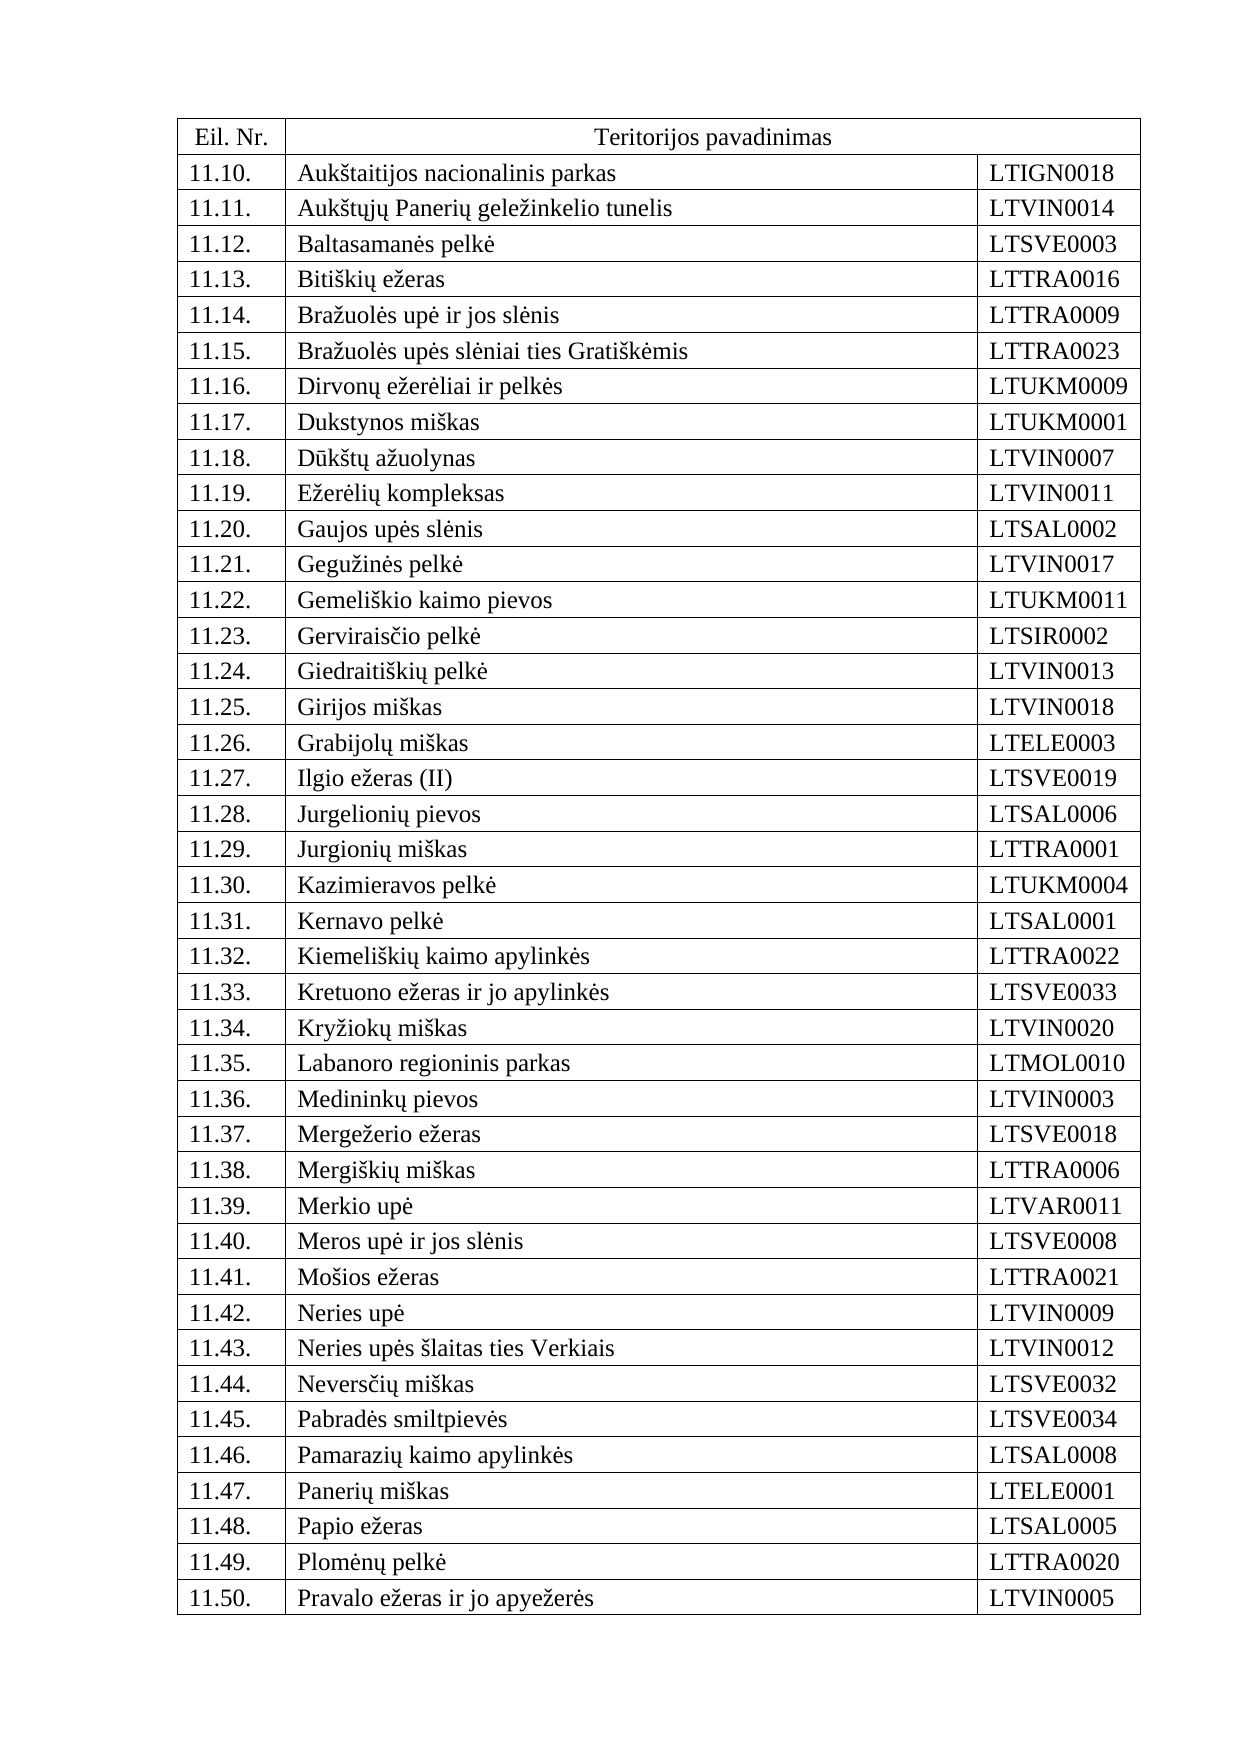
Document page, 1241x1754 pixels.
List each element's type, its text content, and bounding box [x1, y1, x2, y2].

table_cell 11.39. [178, 1188, 285, 1222]
table_cell 11.36. [178, 1081, 285, 1116]
table_cell 11.27. [178, 760, 285, 795]
table_cell LTVIN0009 [978, 1295, 1140, 1329]
table_cell Mošios ežeras [286, 1259, 977, 1294]
table_cell 11.15. [178, 333, 285, 367]
table_cell LTSVE0018 [978, 1117, 1140, 1151]
table_cell LTVIN0005 [978, 1580, 1140, 1614]
table_cell Panerių miškas [286, 1473, 977, 1507]
table_cell Plomėnų pelkė [286, 1544, 977, 1579]
table_cell LTIGN0018 [978, 155, 1140, 189]
table_cell 11.50. [178, 1580, 285, 1614]
table_cell Mergežerio ežeras [286, 1117, 977, 1151]
table_cell Kryžiokų miškas [286, 1010, 977, 1044]
table_cell Bražuolės upė ir jos slėnis [286, 297, 977, 332]
table_cell LTVIN0014 [978, 190, 1140, 225]
table_cell LTUKM0004 [978, 867, 1140, 902]
table_cell Pravalo ežeras ir jo apyežerės [286, 1580, 977, 1614]
table_cell 11.19. [178, 475, 285, 510]
table_cell LTMOL0010 [978, 1045, 1140, 1080]
table_cell Ilgio ežeras (II) [286, 760, 977, 795]
table_cell Labanoro regioninis parkas [286, 1045, 977, 1080]
table_cell LTTRA0022 [978, 939, 1140, 973]
table_cell LTVIN0003 [978, 1081, 1140, 1116]
table_cell 11.24. [178, 654, 285, 688]
table_cell LTTRA0016 [978, 262, 1140, 296]
table_cell Bitiškių ežeras [286, 262, 977, 296]
table_cell Medininkų pievos [286, 1081, 977, 1116]
table_cell Kretuono ežeras ir jo apylinkės [286, 974, 977, 1009]
table_cell Mergiškių miškas [286, 1152, 977, 1187]
table_cell 11.33. [178, 974, 285, 1009]
table_cell Baltasamanės pelkė [286, 226, 977, 261]
table_cell 11.22. [178, 582, 285, 617]
table_cell Girijos miškas [286, 689, 977, 724]
table_cell 11.13. [178, 262, 285, 296]
table_cell 11.34. [178, 1010, 285, 1044]
table_cell 11.48. [178, 1509, 285, 1543]
table_cell LTSAL0005 [978, 1509, 1140, 1543]
table_cell Dūkštų ažuolynas [286, 440, 977, 474]
table_header Eil. Nr. [178, 119, 285, 154]
table_cell LTTRA0020 [978, 1544, 1140, 1579]
table_cell 11.14. [178, 297, 285, 332]
table_cell 11.21. [178, 547, 285, 581]
table_cell 11.18. [178, 440, 285, 474]
table_cell 11.28. [178, 796, 285, 831]
table_cell 11.44. [178, 1366, 285, 1401]
table_cell LTTRA0023 [978, 333, 1140, 367]
table_cell LTVIN0007 [978, 440, 1140, 474]
table_cell 11.35. [178, 1045, 285, 1080]
table_cell LTVIN0012 [978, 1330, 1140, 1365]
table_cell LTVIN0020 [978, 1010, 1140, 1044]
table_cell LTVAR0011 [978, 1188, 1140, 1222]
table_cell Jurgionių miškas [286, 832, 977, 866]
table_cell 11.47. [178, 1473, 285, 1507]
table_cell LTSIR0002 [978, 618, 1140, 652]
table_cell LTSAL0006 [978, 796, 1140, 831]
table_header Teritorijos pavadinimas [286, 119, 1140, 154]
table_cell Kazimieravos pelkė [286, 867, 977, 902]
table_cell Aukštaitijos nacionalinis parkas [286, 155, 977, 189]
table_cell 11.43. [178, 1330, 285, 1365]
table_cell LTSVE0033 [978, 974, 1140, 1009]
table_cell 11.20. [178, 511, 285, 546]
table_cell 11.11. [178, 190, 285, 225]
table_cell LTVIN0011 [978, 475, 1140, 510]
table_cell 11.31. [178, 903, 285, 937]
table_cell 11.25. [178, 689, 285, 724]
table_cell 11.12. [178, 226, 285, 261]
table_cell LTVIN0017 [978, 547, 1140, 581]
table_cell Kernavo pelkė [286, 903, 977, 937]
table_cell Neries upės šlaitas ties Verkiais [286, 1330, 977, 1365]
table_cell LTTRA0001 [978, 832, 1140, 866]
table_cell LTSAL0001 [978, 903, 1140, 937]
table_cell LTSAL0008 [978, 1437, 1140, 1472]
table_cell LTSVE0032 [978, 1366, 1140, 1401]
table_cell LTSVE0034 [978, 1402, 1140, 1436]
table_cell Dukstynos miškas [286, 404, 977, 439]
table_cell Merkio upė [286, 1188, 977, 1222]
table_cell 11.26. [178, 725, 285, 759]
table_cell 11.45. [178, 1402, 285, 1436]
table_cell Giedraitiškių pelkė [286, 654, 977, 688]
table_cell LTUKM0009 [978, 369, 1140, 403]
table_cell 11.41. [178, 1259, 285, 1294]
table_cell LTTRA0006 [978, 1152, 1140, 1187]
table_cell 11.16. [178, 369, 285, 403]
table_cell 11.42. [178, 1295, 285, 1329]
table_cell Gemeliškio kaimo pievos [286, 582, 977, 617]
table_cell Dirvonų ežerėliai ir pelkės [286, 369, 977, 403]
table_cell Pamarazių kaimo apylinkės [286, 1437, 977, 1472]
table_cell LTSVE0008 [978, 1224, 1140, 1258]
table_cell LTVIN0018 [978, 689, 1140, 724]
table_cell Grabijolų miškas [286, 725, 977, 759]
table_cell Jurgelionių pievos [286, 796, 977, 831]
table_cell LTSVE0019 [978, 760, 1140, 795]
table_cell Meros upė ir jos slėnis [286, 1224, 977, 1258]
table_cell LTSAL0002 [978, 511, 1140, 546]
table_cell LTUKM0001 [978, 404, 1140, 439]
table_cell 11.30. [178, 867, 285, 902]
table_cell Papio ežeras [286, 1509, 977, 1543]
table_cell 11.38. [178, 1152, 285, 1187]
table_cell Bražuolės upės slėniai ties Gratiškėmis [286, 333, 977, 367]
table_cell 11.23. [178, 618, 285, 652]
table_cell LTTRA0009 [978, 297, 1140, 332]
table_cell Gaujos upės slėnis [286, 511, 977, 546]
table_cell 11.37. [178, 1117, 285, 1151]
table_cell Aukštųjų Panerių geležinkelio tunelis [286, 190, 977, 225]
table_cell Pabradės smiltpievės [286, 1402, 977, 1436]
table_cell Gerviraisčio pelkė [286, 618, 977, 652]
table_cell LTELE0003 [978, 725, 1140, 759]
table_cell LTVIN0013 [978, 654, 1140, 688]
table_cell 11.46. [178, 1437, 285, 1472]
table_cell 11.32. [178, 939, 285, 973]
table_cell 11.17. [178, 404, 285, 439]
table_cell LTELE0001 [978, 1473, 1140, 1507]
table_cell Neversčių miškas [286, 1366, 977, 1401]
table_cell Kiemeliškių kaimo apylinkės [286, 939, 977, 973]
table_cell Gegužinės pelkė [286, 547, 977, 581]
table_cell 11.49. [178, 1544, 285, 1579]
table_cell LTTRA0021 [978, 1259, 1140, 1294]
table_cell LTUKM0011 [978, 582, 1140, 617]
table_cell 11.40. [178, 1224, 285, 1258]
table_cell 11.10. [178, 155, 285, 189]
table_cell LTSVE0003 [978, 226, 1140, 261]
table_cell Neries upė [286, 1295, 977, 1329]
table_cell Ežerėlių kompleksas [286, 475, 977, 510]
table_cell 11.29. [178, 832, 285, 866]
